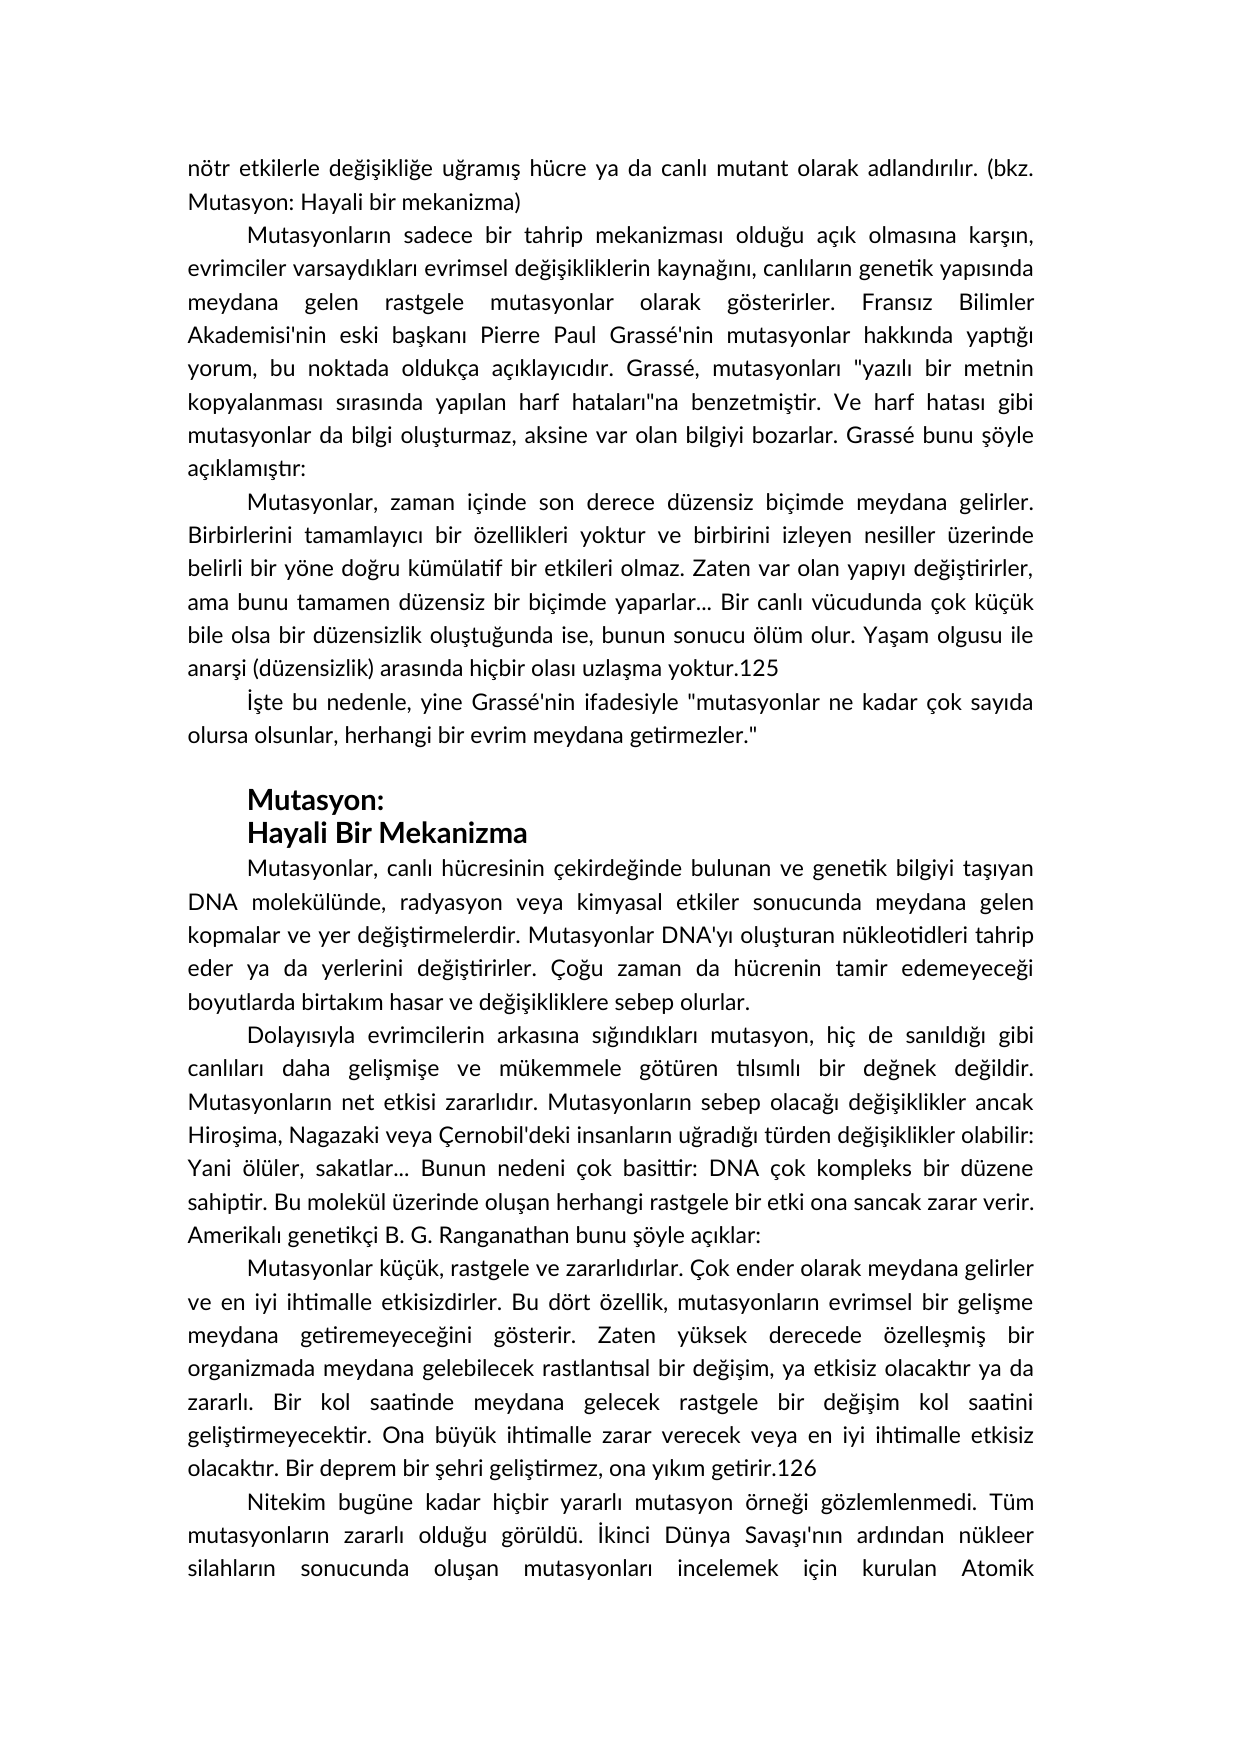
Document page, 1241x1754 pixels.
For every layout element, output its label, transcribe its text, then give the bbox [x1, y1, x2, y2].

text İşte bu nedenle, yine Grassé'nin ifadesiyle "mutasyonlar ne kadar çok sayıda olursa olsunlar, herhangi bir evrim meydana getirmezler." [187, 683, 1035, 750]
text Mutasyonlar küçük, rastgele ve zararlıdırlar. Çok ender olarak meydana gelirler ve en iyi ihtimalle etkisizdirler. Bu dört özellik, mutasyonların evrimsel bir gelişme meydana getiremeyeceğini gösterir. Zaten yüksek derecede özelleşmiş bir organizmada meydana gelebilecek rastlantısal bir değişim, ya etkisiz olacaktır ya da zararlı. Bir kol saatinde meydana gelecek rastgele bir değişim kol saatini geliştirmeyecektir. Ona büyük ihtimalle zarar verecek veya en iyi ihtimalle etkisiz olacaktır. Bir deprem bir şehri geliştirmez, ona yıkım getirir.126 [187, 1250, 1035, 1483]
text Dolayısıyla evrimcilerin arkasına sığındıkları mutasyon, hiç de sanıldığı gibi canlıları daha gelişmişe ve mükemmele götüren tılsımlı bir değnek değildir. Mutasyonların net etkisi zararlıdır. Mutasyonların sebep olacağı değişiklikler ancak Hiroşima, Nagazaki veya Çernobil'deki insanların uğradığı türden değişiklikler olabilir: Yani ölüler, sakatlar... Bunun nedeni çok basittir: DNA çok kompleks bir düzene sahiptir. Bu molekül üzerinde oluşan herhangi rastgele bir etki ona sancak zarar verir. Amerikalı genetikçi B. G. Ranganathan bunu şöyle açıklar: [187, 1017, 1035, 1250]
subtitle Hayali Bir Mekanizma [187, 817, 1035, 850]
text Mutasyonlar, canlı hücresinin çekirdeğinde bulunan ve genetik bilgiyi taşıyan DNA molekülünde, radyasyon veya kimyasal etkiler sonucunda meydana gelen kopmalar ve yer değiştirmelerdir. Mutasyonlar DNA'yı oluşturan nükleotidleri tahrip eder ya da yerlerini değiştirirler. Çoğu zaman da hücrenin tamir edemeyeceği boyutlarda birtakım hasar ve değişikliklere sebep olurlar. [187, 850, 1035, 1017]
subtitle Mutasyon: [187, 783, 1035, 817]
text Mutasyonların sadece bir tahrip mekanizması olduğu açık olmasına karşın, evrimciler varsaydıkları evrimsel değişikliklerin kaynağını, canlıların genetik yapısında meydana gelen rastgele mutasyonlar olarak gösterirler. Fransız Bilimler Akademisi'nin eski başkanı Pierre Paul Grassé'nin mutasyonlar hakkında yaptığı yorum, bu noktada oldukça açıklayıcıdır. Grassé, mutasyonları "yazılı bir metnin kopyalanması sırasında yapılan harf hataları"na benzetmiştir. Ve harf hatası gibi mutasyonlar da bilgi oluşturmaz, aksine var olan bilgiyi bozarlar. Grassé bunu şöyle açıklamıştır: [187, 217, 1035, 483]
text nötr etkilerle değişikliğe uğramış hücre ya da canlı mutant olarak adlandırılır. (bkz. Mutasyon: Hayali bir mekanizma) [187, 150, 1035, 217]
text Nitekim bugüne kadar hiçbir yararlı mutasyon örneği gözlemlenmedi. Tüm mutasyonların zararlı olduğu görüldü. İkinci Dünya Savaşı'nın ardından nükleer silahların sonucunda oluşan mutasyonları incelemek için kurulan Atomik [187, 1483, 1035, 1583]
text Mutasyonlar, zaman içinde son derece düzensiz biçimde meydana gelirler. Birbirlerini tamamlayıcı bir özellikleri yoktur ve birbirini izleyen nesiller üzerinde belirli bir yöne doğru kümülatif bir etkileri olmaz. Zaten var olan yapıyı değiştirirler, ama bunu tamamen düzensiz bir biçimde yaparlar... Bir canlı vücudunda çok küçük bile olsa bir düzensizlik oluştuğunda ise, bunun sonucu ölüm olur. Yaşam olgusu ile anarşi (düzensizlik) arasında hiçbir olası uzlaşma yoktur.125 [187, 483, 1035, 683]
